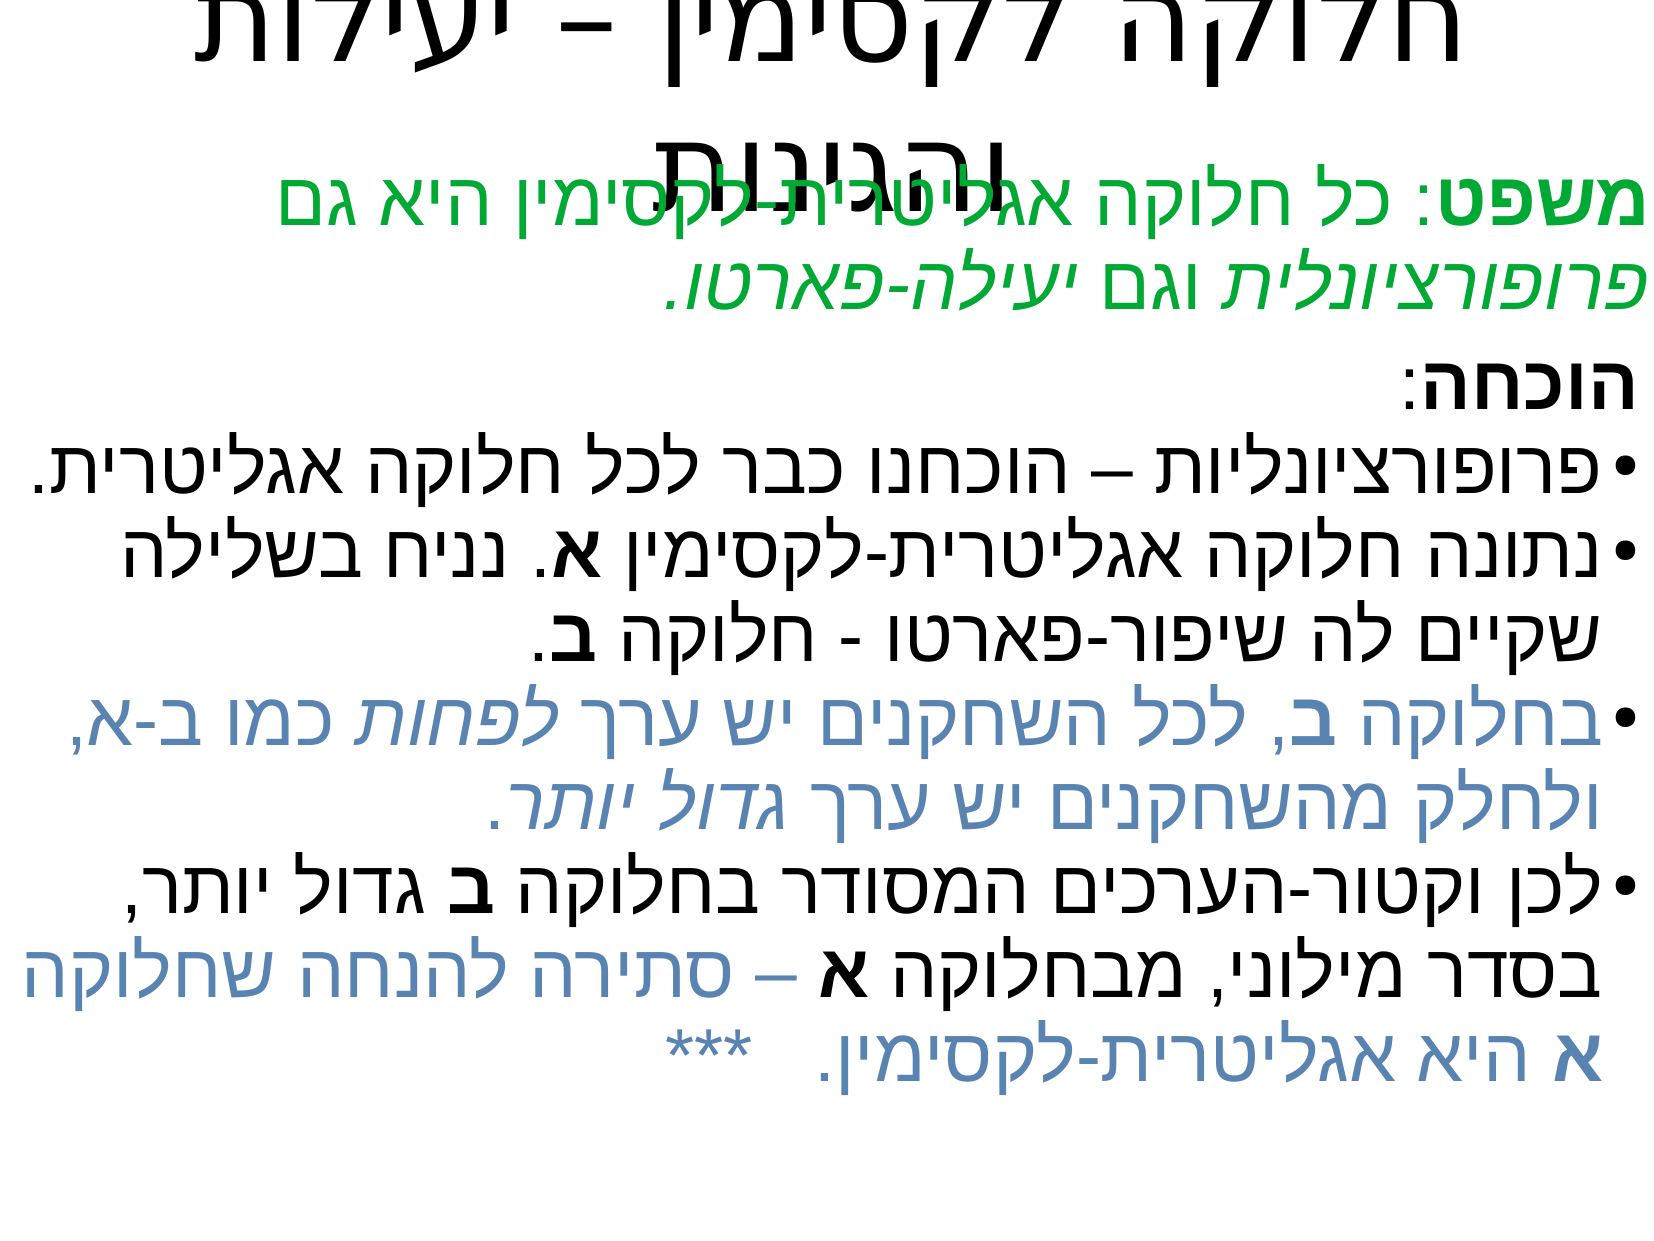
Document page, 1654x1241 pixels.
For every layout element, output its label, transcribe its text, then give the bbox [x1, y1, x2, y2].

text_box הוכחה: פרופורציונליות – הוכחנו כבר לכל חלוקה אגליטרית. נתונה חלוקה אגליטרית-לקסימין א. נניח בשלילה שקיים לה שיפור-פארטו - חלוקה ב. בחלוקה ב, לכל השחקנים יש ערך לפחות כמו ב-א, ולחלק מהשחקנים יש ערך גדול יותר. לכן וקטור-הערכים המסודר בחלוקה ב גדול יותר, בסדר מילוני, מבחלוקה א – סתירה להנחה שחלוקה א היא אגליטרית-לקסימין. *** [0, 334, 1654, 1106]
text_box משפט: כל חלוקה אגליטרית-לקסימין היא גם פרופורציונלית וגם יעילה-פארטו. [0, 150, 1654, 334]
title חלוקה לקסימין – יעילות והגינות [0, 7, 1654, 150]
